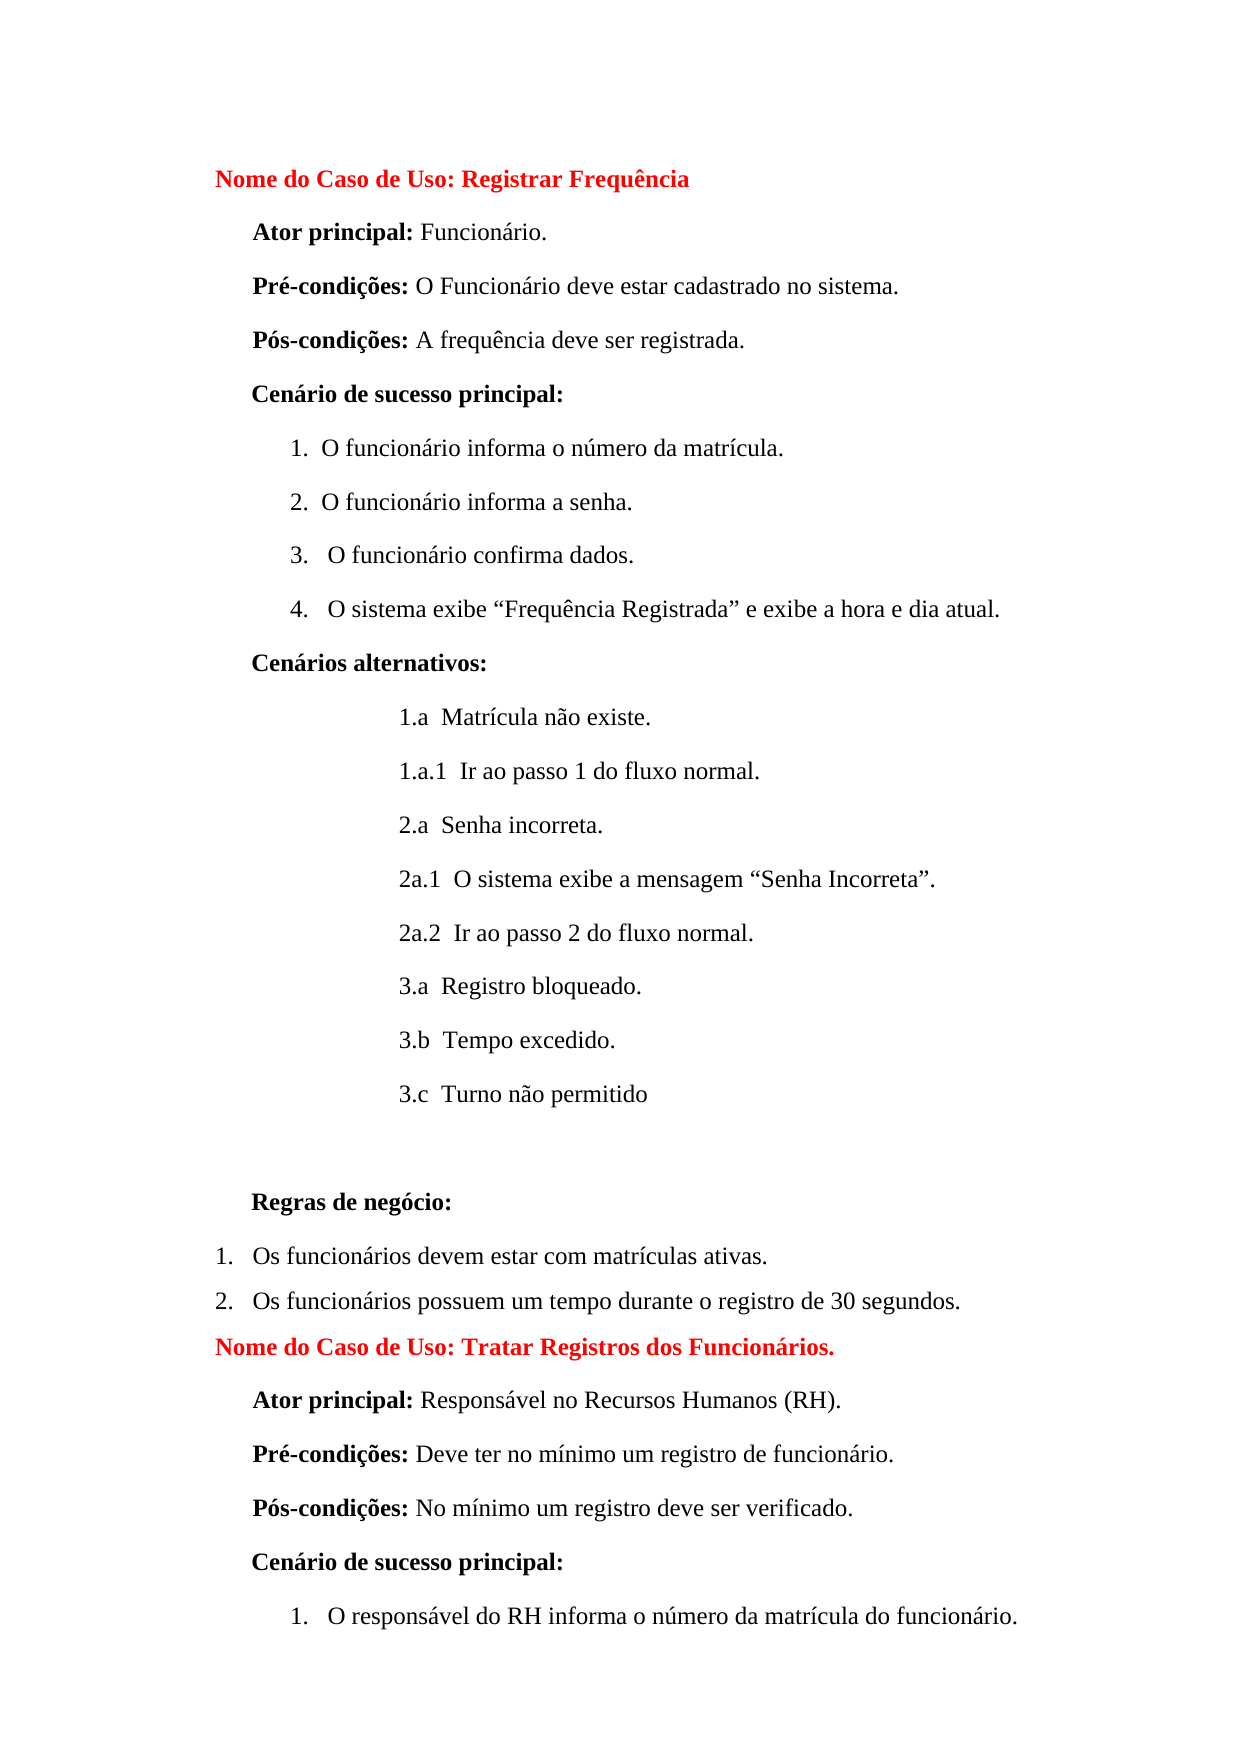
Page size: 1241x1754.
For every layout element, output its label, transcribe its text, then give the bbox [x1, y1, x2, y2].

text Cenário de sucesso principal: [177, 1547, 1063, 1576]
text Ator principal: Funcionário. [252, 217, 1063, 246]
text Regras de negócio: [177, 1187, 1063, 1216]
text Pré-condições: Deve ter no mínimo um registro de funcionário. [252, 1439, 1063, 1468]
text 1. O funcionário informa o número da matrícula. [290, 433, 1063, 462]
text Pós-condições: No mínimo um registro deve ser verificado. [252, 1493, 1063, 1522]
text 3.a Registro bloqueado. [215, 971, 1063, 1000]
list O sistema exibe “Frequência Registrada” e exibe a hora e dia atual. [290, 594, 1063, 623]
text 2a.1 O sistema exibe a mensagem “Senha Incorreta”. [215, 864, 1063, 892]
text Nome do Caso de Uso: Tratar Registros dos Funcionários. [215, 1332, 1063, 1361]
list O funcionário confirma dados. [290, 541, 1063, 569]
list Os funcionários devem estar com matrículas ativas. [215, 1241, 1063, 1269]
text Cenário de sucesso principal: [177, 379, 1063, 408]
text 2.a Senha incorreta. [177, 810, 1063, 839]
list O responsável do RH informa o número da matrícula do funcionário. [290, 1601, 1063, 1630]
text 2. O funcionário informa a senha. [290, 487, 1063, 516]
text Cenários alternativos: [177, 648, 1063, 677]
text 1.a Matrícula não existe. [177, 702, 1063, 731]
text Ator principal: Responsável no Recursos Humanos (RH). [252, 1386, 1063, 1414]
text Pós-condições: A frequência deve ser registrada. [252, 325, 1063, 354]
text 1.a.1 Ir ao passo 1 do fluxo normal. [177, 756, 1063, 785]
text 2a.2 Ir ao passo 2 do fluxo normal. [215, 918, 1063, 946]
text 3.c Turno não permitido [215, 1079, 1063, 1108]
text Nome do Caso de Uso: Registrar Frequência [215, 164, 1063, 192]
list Os funcionários possuem um tempo durante o registro de 30 segundos. [215, 1286, 1063, 1315]
text 3.b Tempo excedido. [215, 1025, 1063, 1054]
text Pré-condições: O Funcionário deve estar cadastrado no sistema. [252, 271, 1063, 300]
